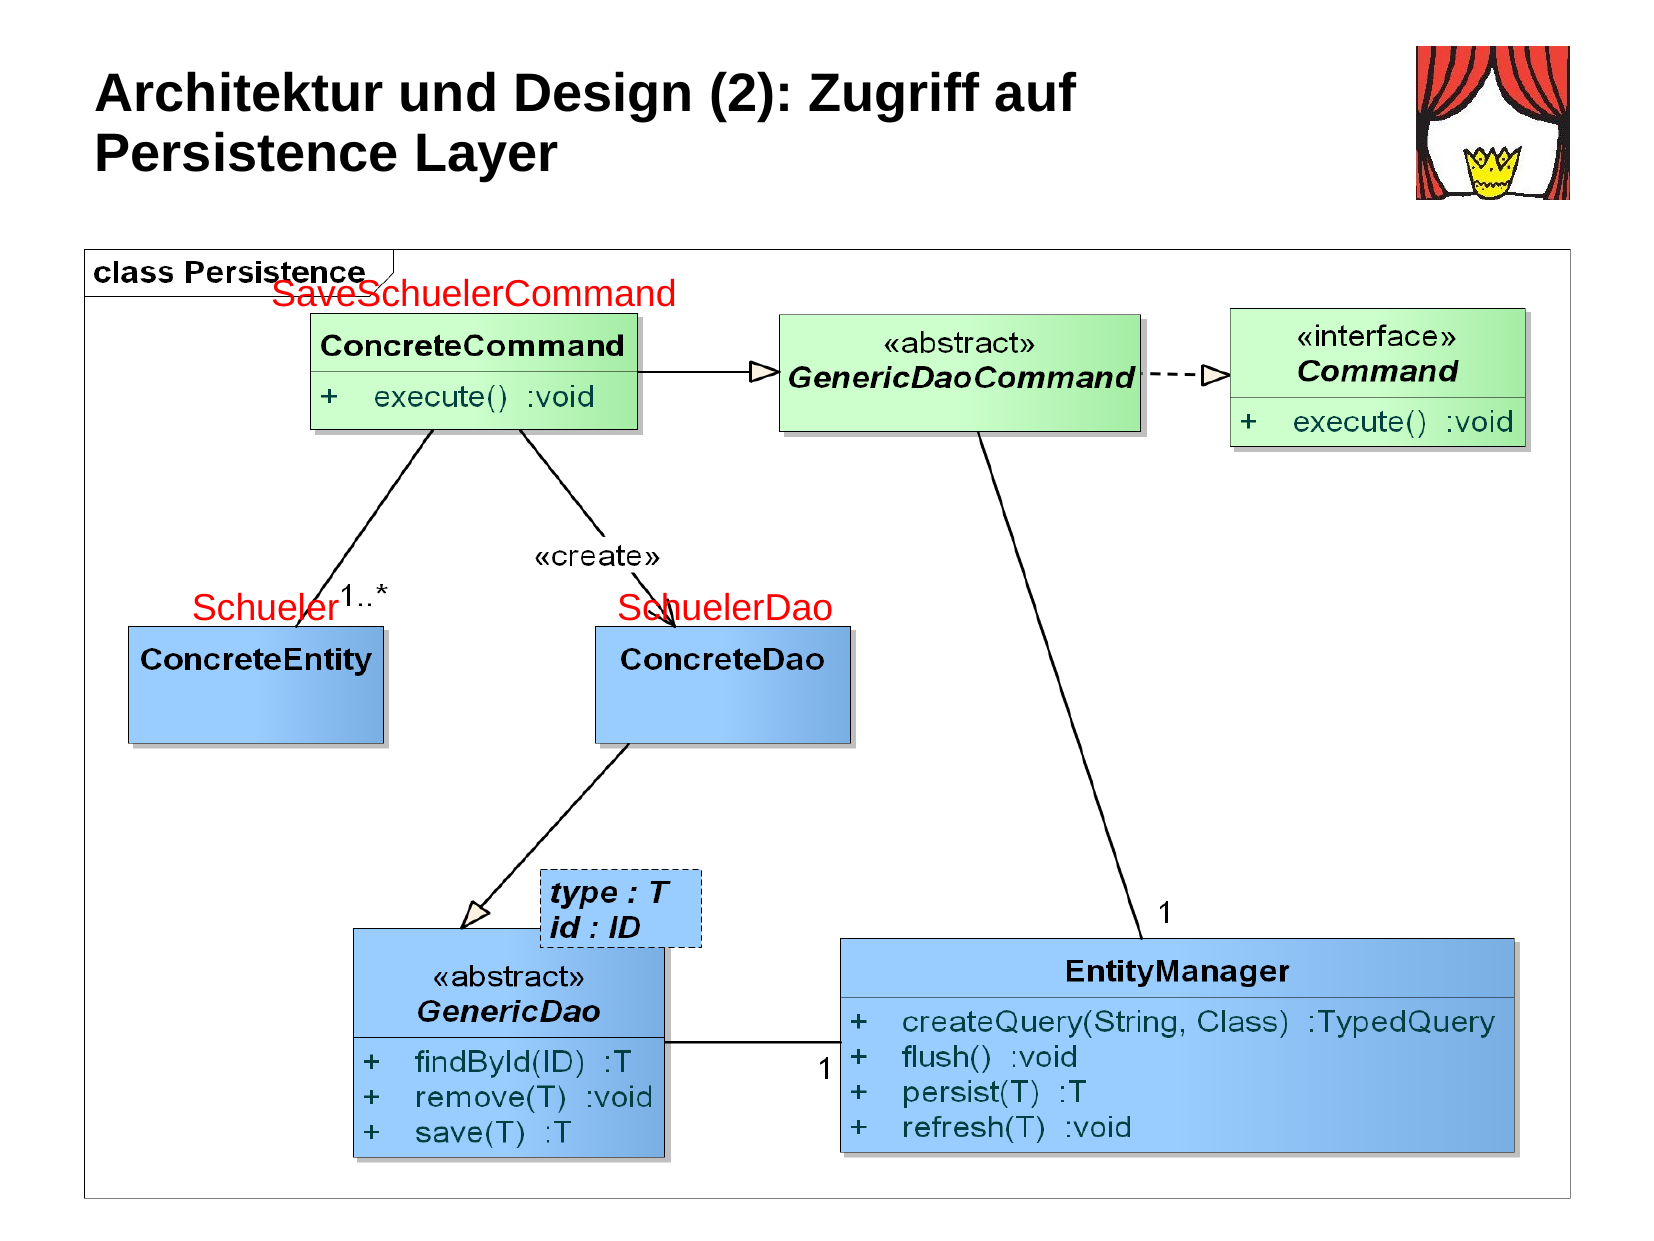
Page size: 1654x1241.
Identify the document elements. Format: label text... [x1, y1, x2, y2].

text_box Schueler [177, 578, 355, 636]
picture [1416, 46, 1570, 200]
title Architektur und Design (2): Zugriff auf Persistence Layer [94, 53, 1347, 193]
text_box SaveSchuelerCommand [256, 265, 692, 323]
text_box SchuelerDao [602, 578, 849, 636]
picture [82, 247, 1571, 1199]
